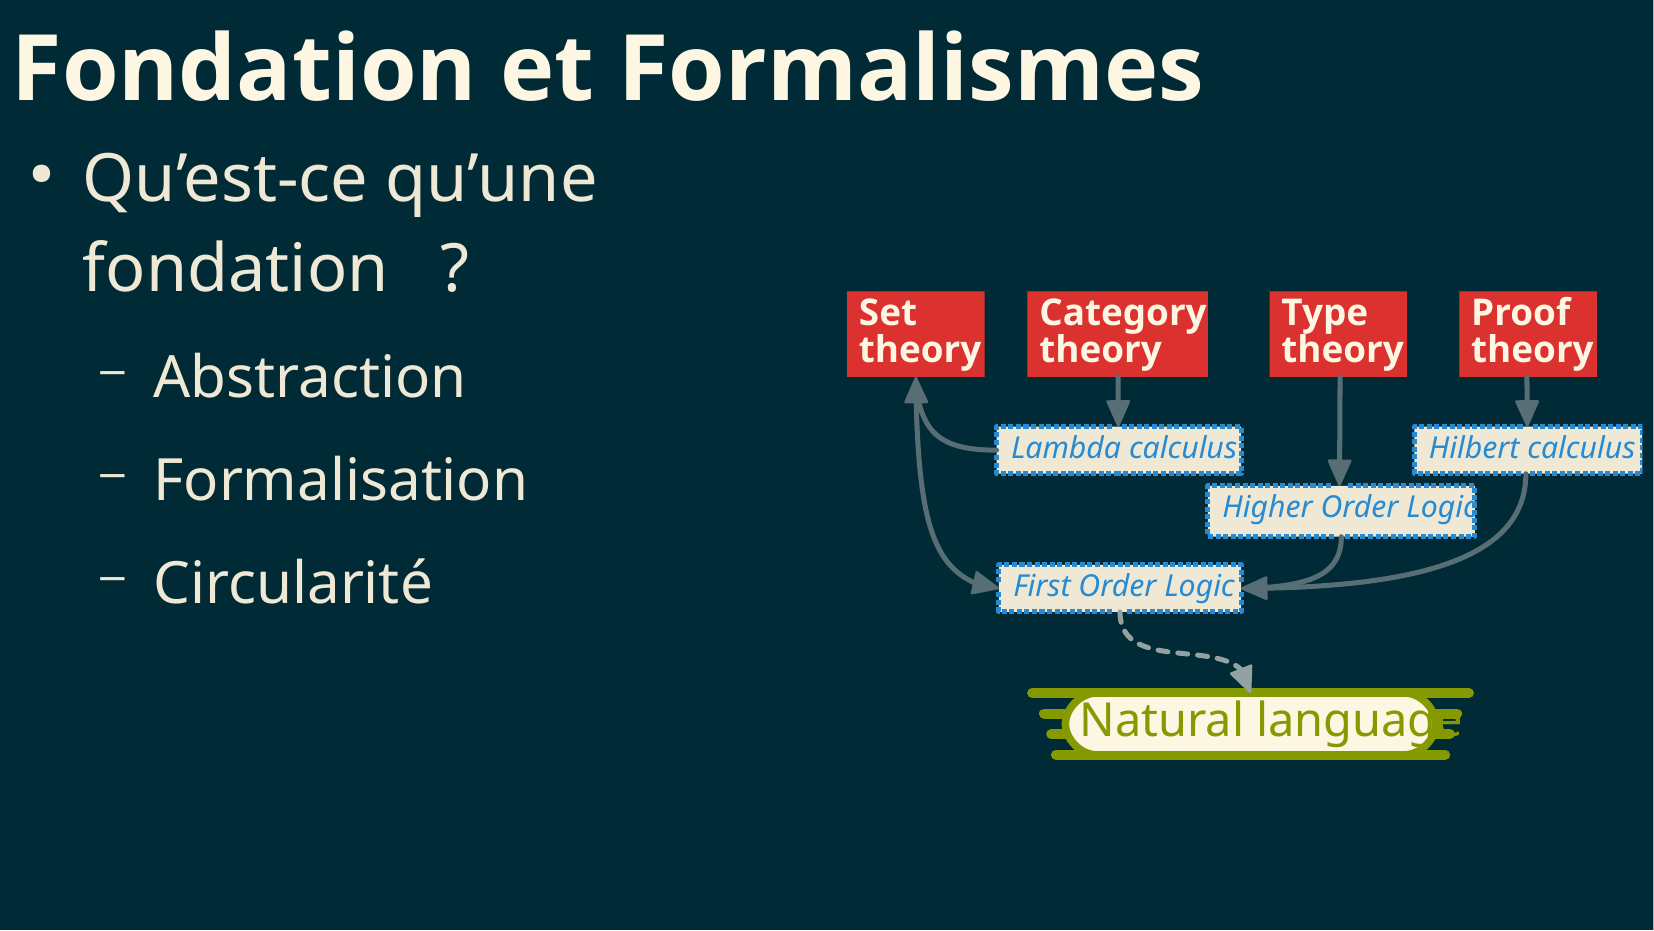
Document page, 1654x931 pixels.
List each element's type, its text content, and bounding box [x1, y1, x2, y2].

picture [1156, 648, 1170, 654]
picture [848, 292, 1642, 624]
picture [1196, 653, 1209, 658]
picture [1138, 642, 1150, 649]
picture [1215, 657, 1228, 663]
list Qu’est-ce qu’une fondation ? Abstraction Formalisation Circularité [11, 129, 808, 922]
picture [1176, 651, 1189, 656]
picture [1123, 630, 1133, 640]
picture [1028, 664, 1473, 759]
title Fondation et Formalismes [11, 8, 1501, 122]
